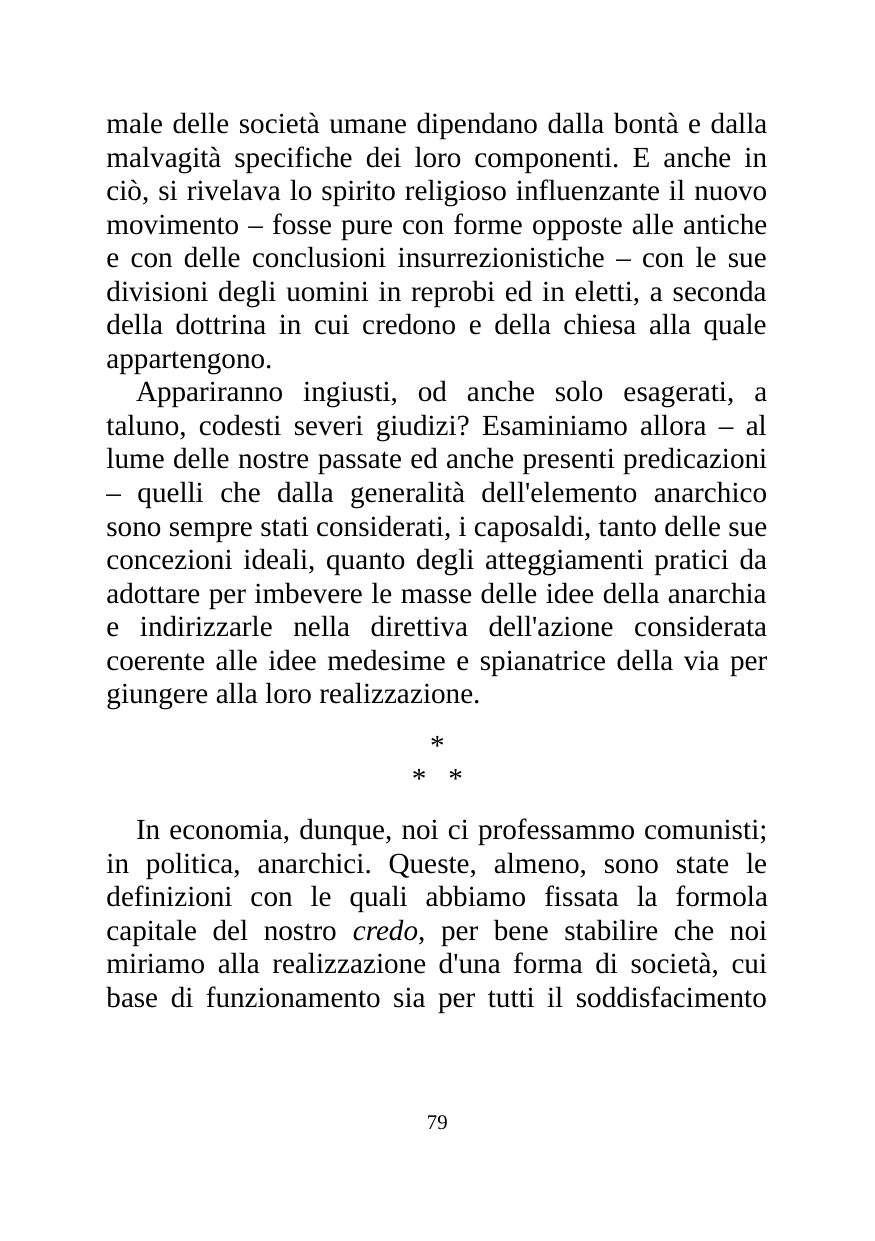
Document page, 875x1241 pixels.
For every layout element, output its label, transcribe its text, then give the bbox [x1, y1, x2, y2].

text In economia, dunque, noi ci professammo comunisti; in politica, anarchici. Queste, almeno, sono state le definizioni con le quali abbiamo fissata la formola capitale del nostro credo, per bene stabilire che noi miriamo alla realizzazione d'una forma di società, cui base di funzionamento sia per tutti il soddisfacimento [106, 812, 768, 1014]
text male delle società umane dipendano dalla bontà e dalla malvagità specifiche dei loro componenti. E anche in ciò, si rivelava lo spirito religioso influenzante il nuovo movimento – fosse pure con forme opposte alle antiche e con delle conclusioni insurrezionistiche – con le sue divisioni degli uomini in reprobi ed in eletti, a seconda della dottrina in cui credono e della chiesa alla quale appartengono. [106, 106, 768, 374]
text Appariranno ingiusti, od anche solo esagerati, a taluno, codesti severi giudizi? Esaminiamo allora – al lume delle nostre passate ed anche presenti predicazioni – quelli che dalla generalità dell'elemento anarchico sono sempre stati considerati, i caposaldi, tanto delle sue concezioni ideali, quanto degli atteggiamenti pratici da adottare per imbevere le masse delle idee della anarchia e indirizzarle nella direttiva dell'azione considerata coerente alle idee medesime e spianatrice della via per giungere alla loro realizzazione. [106, 374, 768, 710]
text * * * [106, 728, 768, 795]
